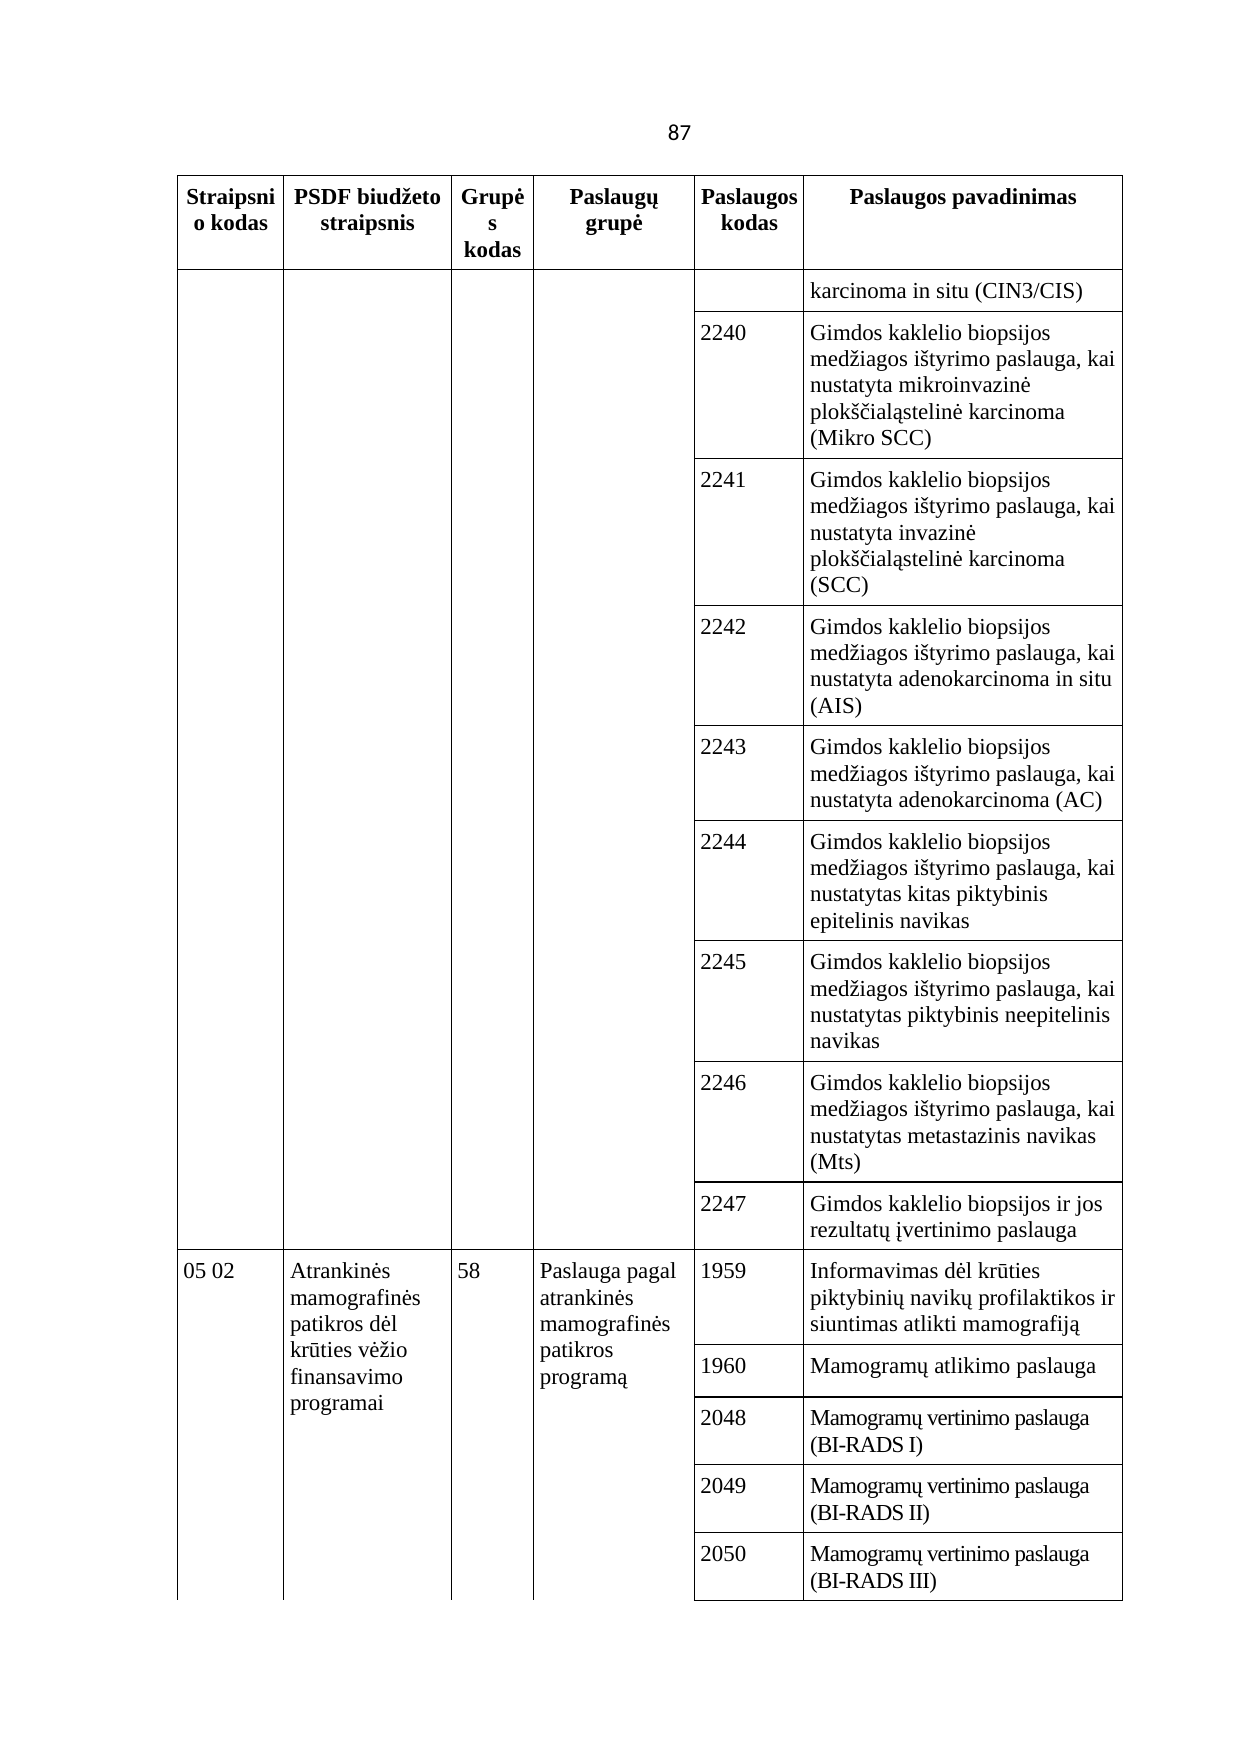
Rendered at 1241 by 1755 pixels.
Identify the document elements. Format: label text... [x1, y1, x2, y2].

table_cell 2245 [695, 941, 803, 1061]
table_cell 2048 [695, 1398, 803, 1464]
table_cell [452, 1464, 533, 1532]
table_cell 2241 [695, 459, 803, 605]
table_cell 2050 [695, 1533, 803, 1600]
table_cell Gimdos kaklelio biopsijos medžiagos ištyrimo paslauga, kai nustatyta invazinė plokščialąstelinė karcinoma (SCC) [804, 459, 1122, 605]
table_cell [178, 1061, 283, 1181]
table_cell [178, 940, 283, 1061]
table_cell [284, 1061, 451, 1181]
table_cell 2243 [695, 726, 803, 819]
table_header Straipsnio kodas [178, 176, 283, 269]
table_header Grupės kodas [452, 176, 533, 269]
table_cell Paslauga pagal atrankinės mamografinės patikros programą [534, 1250, 694, 1396]
table_cell [178, 311, 283, 458]
table_cell [452, 940, 533, 1061]
table_cell [534, 820, 694, 940]
table_header PSDF biudžeto straipsnis [284, 176, 451, 269]
table_cell [284, 458, 451, 605]
table_header Paslaugos kodas [695, 176, 803, 269]
table_cell Gimdos kaklelio biopsijos ir jos rezultatų įvertinimo paslauga [804, 1183, 1122, 1249]
table_cell [534, 1396, 694, 1464]
table_cell [534, 1061, 694, 1181]
table_cell [534, 458, 694, 605]
table_cell [534, 1181, 694, 1249]
table_cell [284, 1532, 451, 1600]
table_cell [534, 270, 694, 311]
table_cell [178, 725, 283, 819]
table_cell [452, 1532, 533, 1600]
table_cell 58 [452, 1250, 533, 1344]
table_cell [534, 725, 694, 819]
table_cell [452, 820, 533, 940]
table_cell 2242 [695, 606, 803, 725]
table_cell [534, 605, 694, 725]
table_cell Gimdos kaklelio biopsijos medžiagos ištyrimo paslauga, kai nustatyta adenokarcinoma in situ (AIS) [804, 606, 1122, 725]
table_cell [284, 940, 451, 1061]
table_cell 1960 [695, 1345, 803, 1396]
table_cell 2247 [695, 1183, 803, 1249]
table_cell [534, 940, 694, 1061]
table_cell 2244 [695, 821, 803, 940]
table_cell 2049 [695, 1465, 803, 1532]
table_cell [534, 1532, 694, 1600]
table_cell [452, 458, 533, 605]
table_cell [178, 270, 283, 311]
table_cell [178, 820, 283, 940]
table_cell [452, 605, 533, 725]
table_header Paslaugos pavadinimas [804, 176, 1122, 269]
table_header Paslaugų grupė [534, 176, 694, 269]
table_cell [178, 605, 283, 725]
table_cell 2246 [695, 1062, 803, 1181]
table_cell Gimdos kaklelio biopsijos medžiagos ištyrimo paslauga, kai nustatytas metastazinis navikas (Mts) [804, 1062, 1122, 1181]
table_cell [178, 1396, 283, 1464]
table_cell 1959 [695, 1250, 803, 1344]
table_cell Gimdos kaklelio biopsijos medžiagos ištyrimo paslauga, kai nustatytas piktybinis neepitelinis navikas [804, 941, 1122, 1061]
table_cell Mamogramų vertinimo paslauga (BI-RADS I) [804, 1398, 1122, 1464]
table_cell [178, 1181, 283, 1249]
table_cell Gimdos kaklelio biopsijos medžiagos ištyrimo paslauga, kai nustatytas kitas piktybinis epitelinis navikas [804, 821, 1122, 940]
table_cell [452, 270, 533, 311]
table_cell Gimdos kaklelio biopsijos medžiagos ištyrimo paslauga, kai nustatyta mikroinvazinė plokščialąstelinė karcinoma (Mikro SCC) [804, 312, 1122, 458]
table_cell [284, 605, 451, 725]
table_cell 05 02 [178, 1250, 283, 1344]
table_cell [534, 311, 694, 458]
table_cell [284, 820, 451, 940]
table_cell [452, 1344, 533, 1396]
table_cell [178, 458, 283, 605]
table_cell [284, 725, 451, 819]
table_cell karcinoma in situ (CIN3/CIS) [804, 270, 1122, 311]
table_cell [452, 725, 533, 819]
table_cell [284, 270, 451, 311]
table_cell 2240 [695, 312, 803, 458]
table_cell [695, 270, 803, 311]
table_cell [452, 1061, 533, 1181]
table_cell [284, 311, 451, 458]
table_cell [452, 311, 533, 458]
table_cell [284, 1464, 451, 1532]
table_cell Informavimas dėl krūties piktybinių navikų profilaktikos ir siuntimas atlikti mamografiją [804, 1250, 1122, 1344]
table_cell Gimdos kaklelio biopsijos medžiagos ištyrimo paslauga, kai nustatyta adenokarcinoma (AC) [804, 726, 1122, 819]
table_cell [284, 1181, 451, 1249]
table_cell Mamogramų atlikimo paslauga [804, 1345, 1122, 1396]
table_cell [178, 1464, 283, 1532]
table_cell [452, 1181, 533, 1249]
table_cell [178, 1344, 283, 1396]
table_cell Mamogramų vertinimo paslauga (BI-RADS II) [804, 1465, 1122, 1532]
table_cell [534, 1464, 694, 1532]
table_cell [452, 1396, 533, 1464]
table_cell Atrankinės mamografinės patikros dėl krūties vėžio finansavimo programai [284, 1250, 451, 1464]
table_cell [178, 1532, 283, 1600]
table_cell Mamogramų vertinimo paslauga (BI-RADS III) [804, 1533, 1122, 1600]
